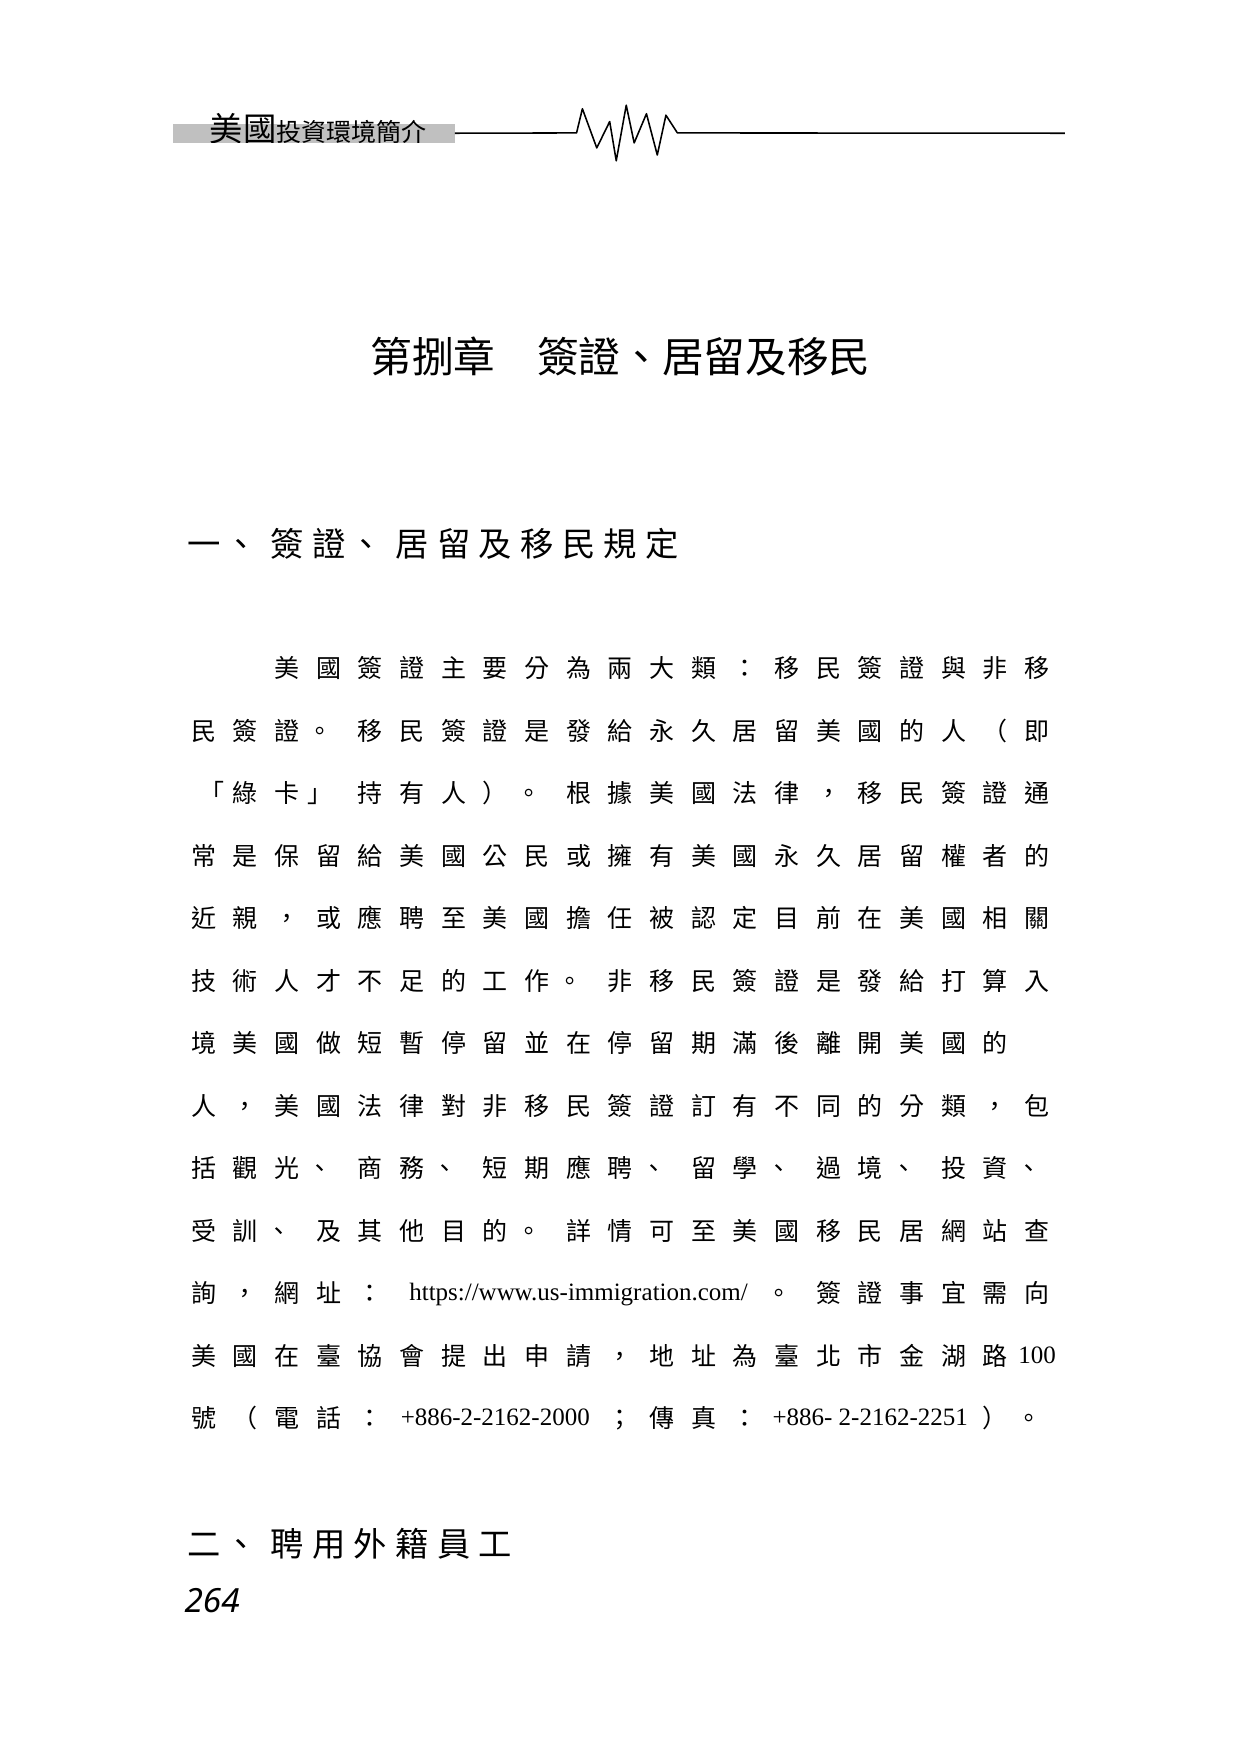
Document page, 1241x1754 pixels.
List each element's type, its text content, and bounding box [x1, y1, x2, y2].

text 美國簽證主要分為兩大類：移民簽證與非移民簽證。移民簽證是發給永久居留美國的人（即「綠卡」持有人）。根據美國法律，移民簽證通常是保留給美國公民或擁有美國永久居留權者的近親，或應聘至美國擔任被認定目前在美國相關技術人才不足的工作。非移民簽證是發給打算入境美國做短暫停留並在停留期滿後離開美國的人，美國法律對非移民簽證訂有不同的分類，包括觀光、商務、短期應聘、留學、過境、投資、受訓、及其他目的。詳情可至美國移民居網站查詢，網址：https://www.us-immigration.com/。簽證事宜需向美國在臺協會提出申請，地址為臺北市金湖路100號（電話：+886-2-2162-2000；傳真：+886- 2-2162-2251）。 [183, 625, 1058, 1438]
text 二、聘用外籍員工 [183, 1500, 1058, 1563]
text 一、簽證、居留及移民規定 [183, 500, 1058, 563]
text 第捌章 簽證、居留及移民 [183, 313, 1058, 375]
